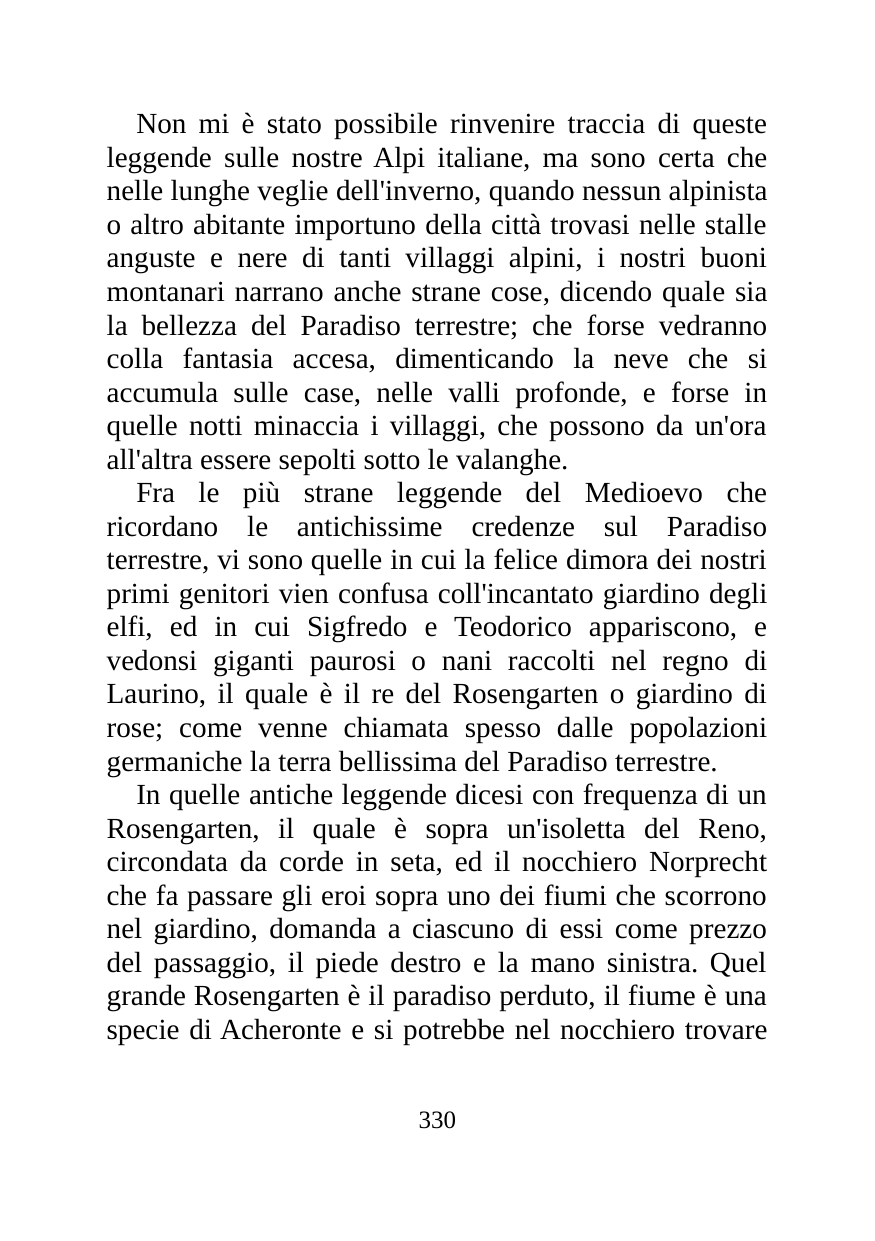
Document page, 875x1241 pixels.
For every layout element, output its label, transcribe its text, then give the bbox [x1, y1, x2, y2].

text Non mi è stato possibile rinvenire traccia di queste leggende sulle nostre Alpi italiane, ma sono certa che nelle lunghe veglie dell'inverno, quando nessun alpinista o altro abitante importuno della città trovasi nelle stalle anguste e nere di tanti villaggi alpini, i nostri buoni montanari narrano anche strane cose, dicendo quale sia la bellezza del Paradiso terrestre; che forse vedranno colla fantasia accesa, dimenticando la neve che si accumula sulle case, nelle valli profonde, e forse in quelle notti minaccia i villaggi, che possono da un'ora all'altra essere sepolti sotto le valanghe. [106, 106, 768, 475]
text Fra le più strane leggende del Medioevo che ricordano le antichissime credenze sul Paradiso terrestre, vi sono quelle in cui la felice dimora dei nostri primi genitori vien confusa coll'incantato giardino degli elfi, ed in cui Sigfredo e Teodorico appariscono, e vedonsi giganti paurosi o nani raccolti nel regno di Laurino, il quale è il re del Rosengarten o giardino di rose; come venne chiamata spesso dalle popolazioni germaniche la terra bellissima del Paradiso terrestre. [106, 475, 768, 777]
text In quelle antiche leggende dicesi con frequenza di un Rosengarten, il quale è sopra un'isoletta del Reno, circondata da corde in seta, ed il nocchiero Norprecht che fa passare gli eroi sopra uno dei fiumi che scorrono nel giardino, domanda a ciascuno di essi come prezzo del passaggio, il piede destro e la mano sinistra. Quel grande Rosengarten è il paradiso perduto, il fiume è una specie di Acheronte e si potrebbe nel nocchiero trovare [106, 777, 768, 1046]
